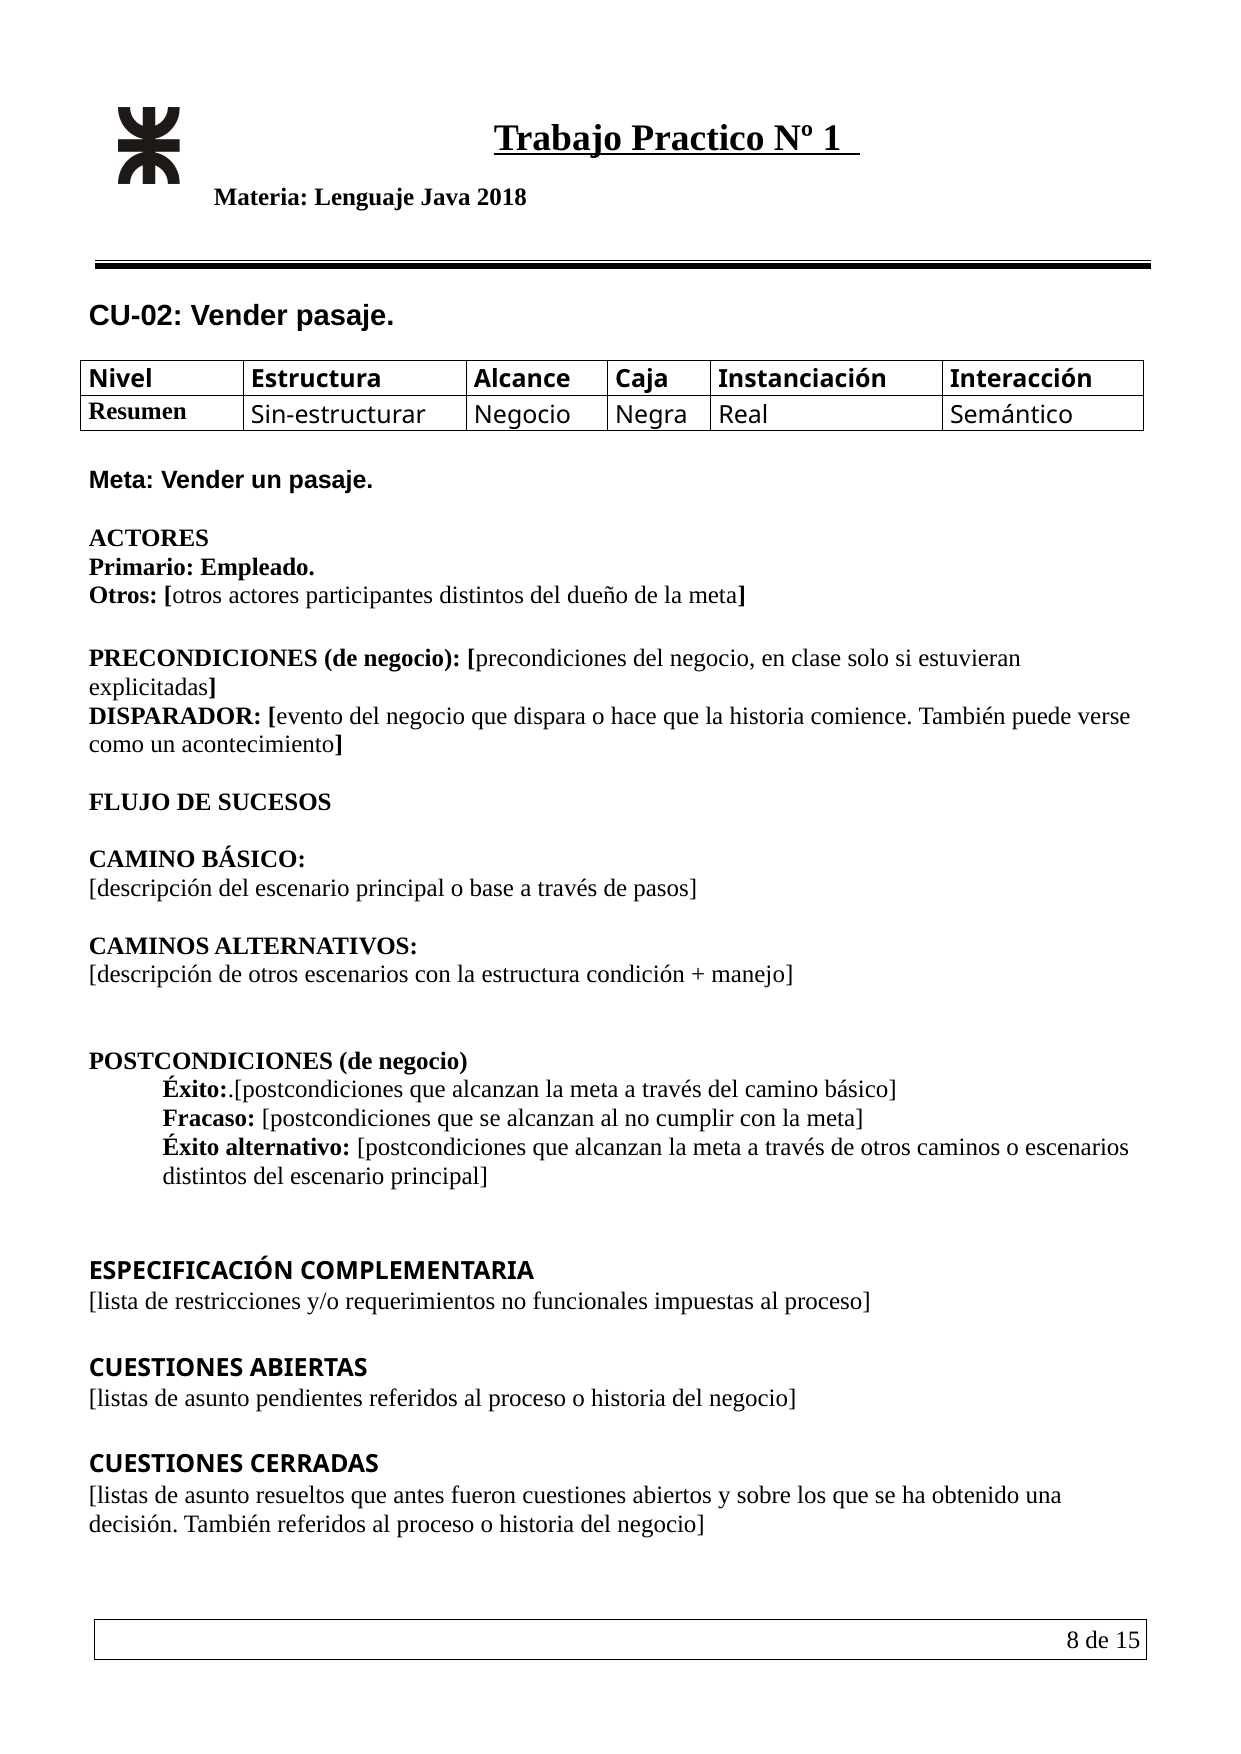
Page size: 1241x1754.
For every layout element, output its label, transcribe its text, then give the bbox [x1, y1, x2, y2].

text CAMINO BÁSICO: [88, 844, 1152, 873]
text DISPARADOR: [evento del negocio que dispara o hace que la historia comience. También puede verse como un acontecimiento] [88, 701, 1152, 758]
text FLUJO DE SUCESOS [88, 787, 1152, 816]
text CAMINOS ALTERNATIVOS: [88, 931, 1152, 959]
table_cell Semántico [943, 396, 1143, 430]
text CUESTIONES ABIERTAS [88, 1349, 1152, 1383]
text ESPECIFICACIÓN COMPLEMENTARIA [88, 1252, 1152, 1286]
text [lista de restricciones y/o requerimientos no funcionales impuestas al proceso] [88, 1286, 1152, 1315]
table_header Nivel [81, 361, 243, 395]
text Éxito alternativo: [postcondiciones que alcanzan la meta a través de otros caminos o escenarios distintos del escenario principal] [162, 1132, 1152, 1189]
text Éxito:.[postcondiciones que alcanzan la meta a través del camino básico] [162, 1074, 1152, 1103]
table_cell Negocio [467, 396, 607, 430]
table_cell Sin-estructurar [244, 396, 466, 430]
table_header Estructura [244, 361, 466, 395]
text PRECONDICIONES (de negocio): [precondiciones del negocio, en clase solo si estuvieran explicitadas] [88, 643, 1152, 701]
table_cell Real [711, 396, 942, 430]
table_header Interacción [943, 361, 1143, 395]
text Primario: Empleado. [88, 552, 1152, 580]
text [listas de asunto resueltos que antes fueron cuestiones abiertos y sobre los que se ha obtenido una decisión. También referidos al proceso o historia del negocio] [88, 1480, 1152, 1538]
table_header Alcance [467, 361, 607, 395]
text [descripción de otros escenarios con la estructura condición + manejo] [88, 959, 1152, 988]
table_header Caja [608, 361, 710, 395]
table_cell Negra [608, 396, 710, 430]
text Meta: Vender un pasaje. [88, 465, 1152, 494]
text CU-02: Vender pasaje. [88, 298, 1152, 331]
text POSTCONDICIONES (de negocio) [88, 1046, 1152, 1074]
text [descripción del escenario principal o base a través de pasos] [88, 873, 1152, 902]
text CUESTIONES CERRADAS [88, 1446, 1152, 1480]
text ACTORES [88, 523, 1152, 552]
text [listas de asunto pendientes referidos al proceso o historia del negocio] [88, 1383, 1152, 1412]
text Fracaso: [postcondiciones que se alcanzan al no cumplir con la meta] [88, 1103, 1152, 1132]
table_header Instanciación [711, 361, 942, 395]
text Otros: [otros actores participantes distintos del dueño de la meta] [88, 580, 1152, 609]
picture [118, 107, 180, 184]
table_cell Resumen [81, 396, 243, 430]
